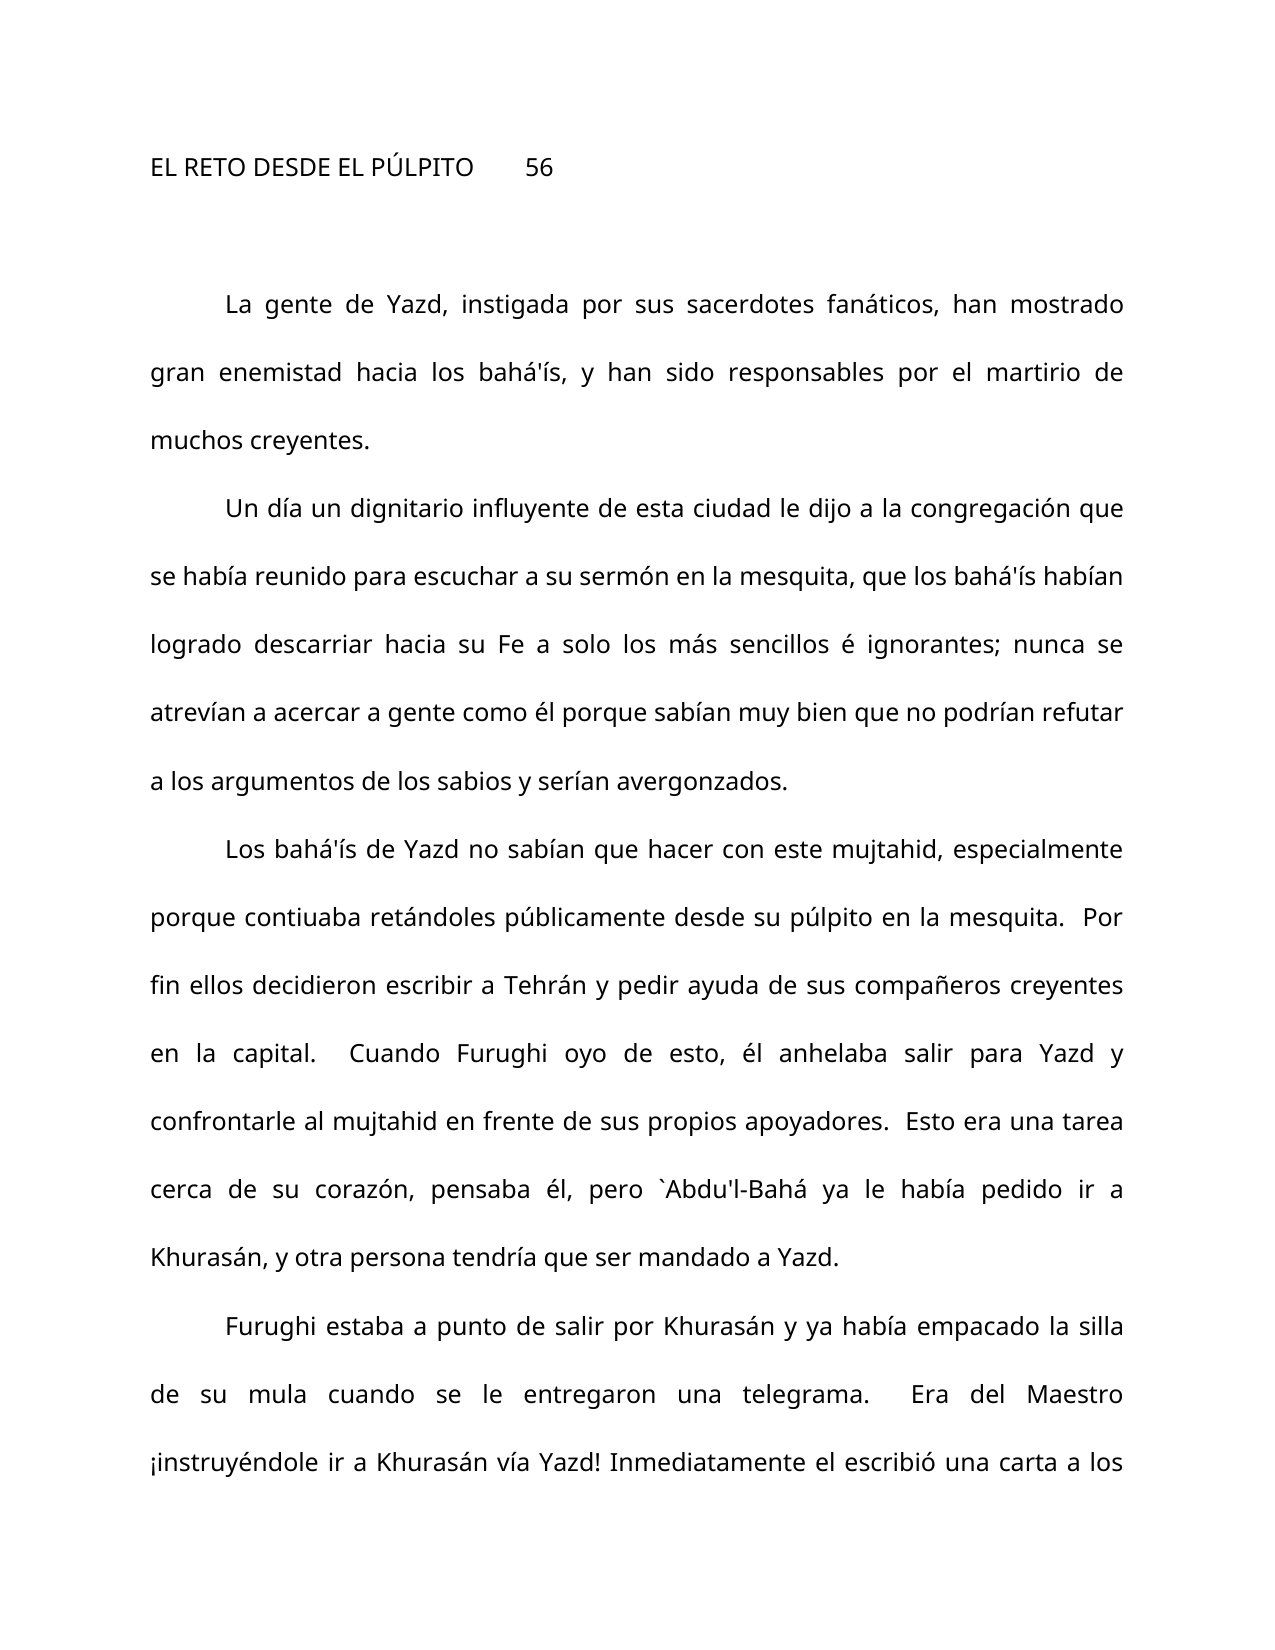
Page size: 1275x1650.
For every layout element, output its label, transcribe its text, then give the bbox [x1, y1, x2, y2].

text Furughi estaba a punto de salir por Khurasán y ya había empacado la silla de su mula cuando se le entregaron una telegrama. Era del Maestro ¡instruyéndole ir a Khurasán vía Yazd! Inmediatamente el escribió una carta a los [150, 1308, 1125, 1478]
text La gente de Yazd, instigada por sus sacerdotes fanáticos, han mostrado gran enemistad hacia los bahá'ís, y han sido responsables por el martirio de muchos creyentes. [150, 286, 1125, 457]
text Un día un dignitario influyente de esta ciudad le dijo a la congregación que se había reunido para escuchar a su sermón en la mesquita, que los bahá'ís habían logrado descarriar hacia su Fe a solo los más sencillos é ignorantes; nunca se atrevían a acercar a gente como él porque sabían muy bien que no podrían refutar a los argumentos de los sabios y serían avergonzados. [150, 491, 1125, 797]
text Los bahá'ís de Yazd no sabían que hacer con este mujtahid, especialmente porque contiuaba retándoles públicamente desde su púlpito en la mesquita. Por fin ellos decidieron escribir a Tehrán y pedir ayuda de sus compañeros creyentes en la capital. Cuando Furughi oyo de esto, él anhelaba salir para Yazd y confrontarle al mujtahid en frente de sus propios apoyadores. Esto era una tarea cerca de su corazón, pensaba él, pero `Abdu'l-Bahá ya le había pedido ir a Khurasán, y otra persona tendría que ser mandado a Yazd. [150, 831, 1125, 1274]
text EL RETO DESDE EL PÚLPITO 56 [150, 150, 1125, 184]
